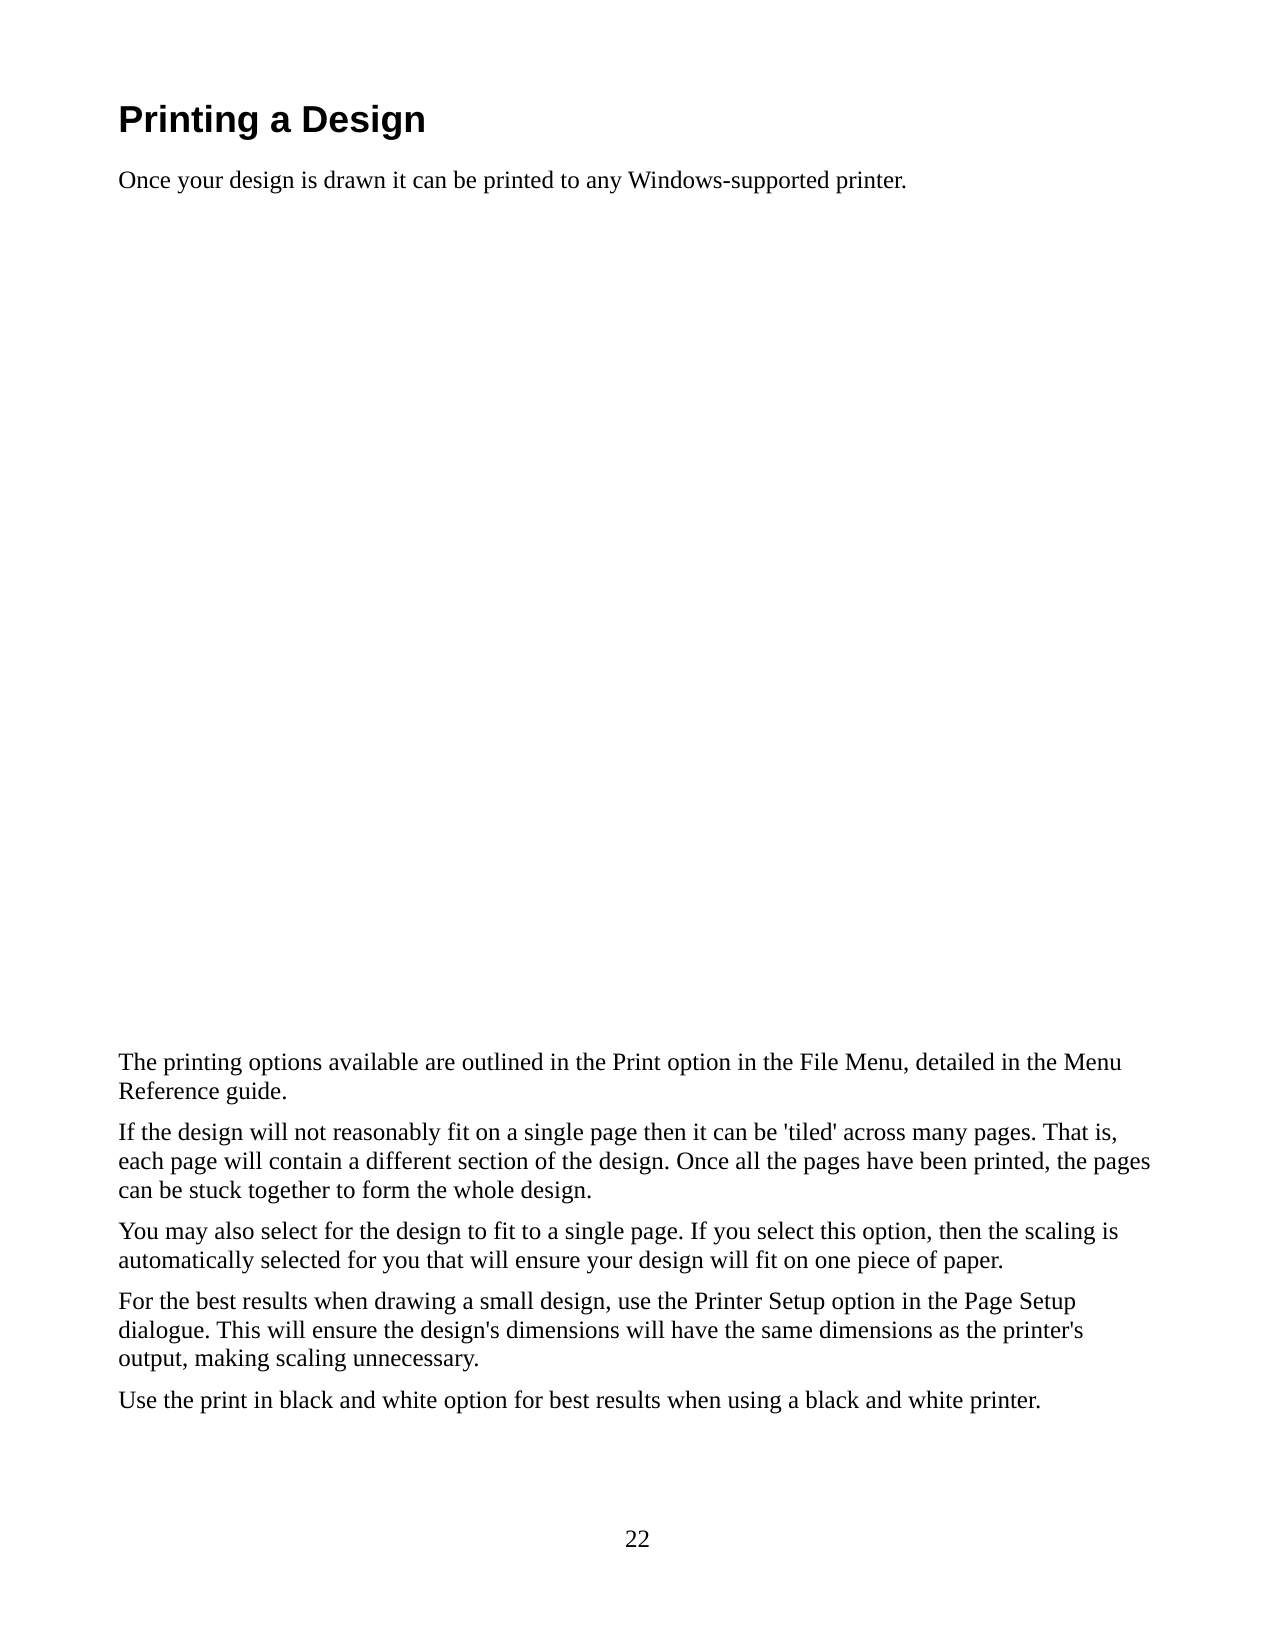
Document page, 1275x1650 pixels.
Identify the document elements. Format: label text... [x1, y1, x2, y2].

text Use the print in black and white option for best results when using a black and white printer. [118, 1385, 1157, 1413]
text The printing options available are outlined in the Print option in the File Menu, detailed in the Menu Reference guide. [118, 248, 1157, 1105]
text For the best results when drawing a small design, use the Printer Setup option in the Page Setup dialogue. This will ensure the design's dimensions will have the same dimensions as the printer's output, making scaling unnecessary. [118, 1286, 1157, 1372]
text Once your design is drawn it can be printed to any Windows-supported printer. [118, 166, 1157, 194]
text If the design will not reasonably fit on a single page then it can be 'tiled' across many pages. That is, each page will contain a different section of the design. Once all the pages have been printed, the pages can be stuck together to form the whole design. [118, 1117, 1157, 1203]
text You may also select for the design to fit to a single page. If you select this option, then the scaling is automatically selected for you that will ensure your design will fit on one piece of paper. [118, 1216, 1157, 1273]
text Printing a Design [118, 97, 1157, 141]
